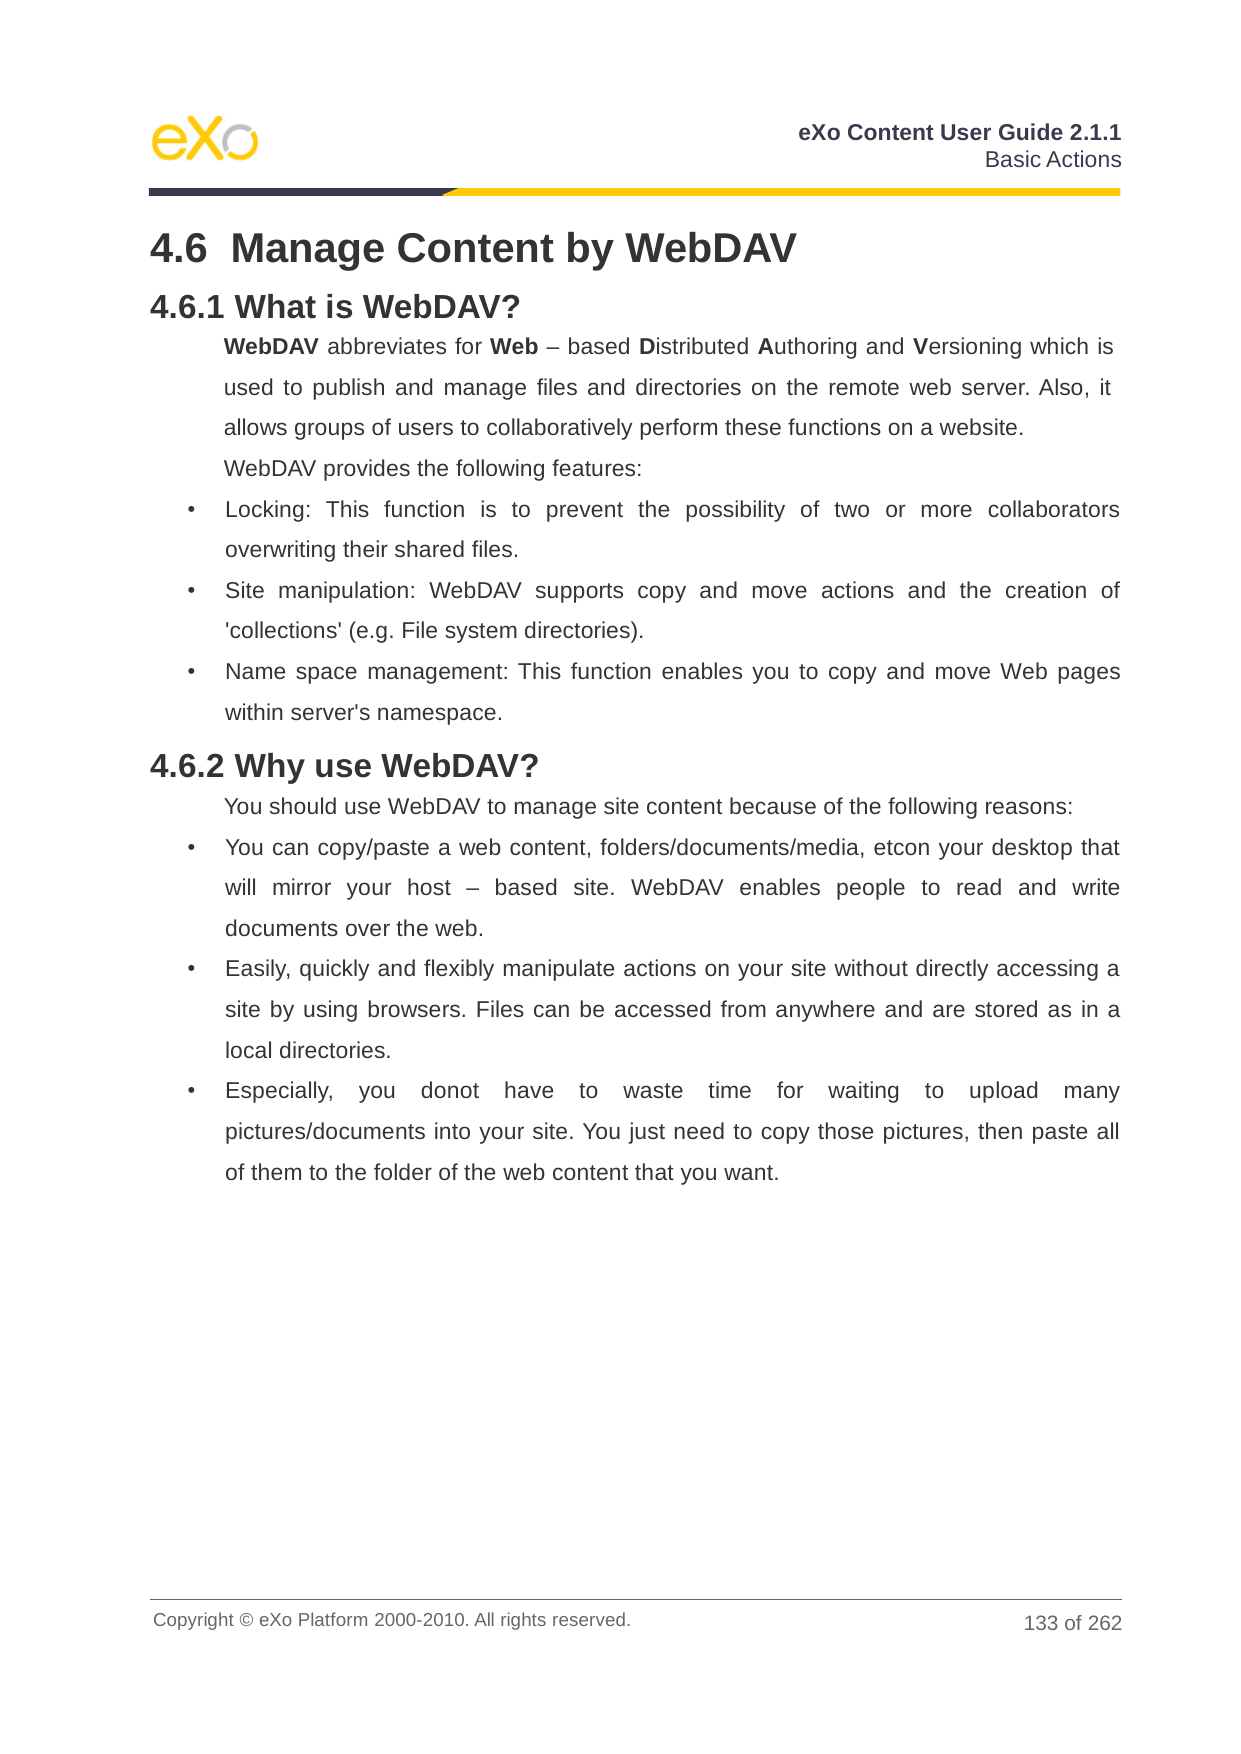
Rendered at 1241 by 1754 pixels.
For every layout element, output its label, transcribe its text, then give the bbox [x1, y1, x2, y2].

list Easily, quickly and flexibly manipulate actions on your site without directly accessing a site by using browsers. Files can be accessed from anywhere and are stored as in a local directories. [187, 955, 1122, 1063]
picture [148, 188, 1121, 196]
subtitle Manage Content by WebDAV [150, 223, 1122, 271]
list You can copy/paste a web content, folders/documents/media, etcon your desktop that will mirror your host – based site. WebDAV enables people to read and write documents over the web. [187, 833, 1122, 941]
list Locking: This function is to prevent the possibility of two or more collaborators overwriting their shared files. [187, 495, 1122, 563]
list Name space management: This function enables you to copy and move Web pages within server's namespace. [187, 657, 1122, 725]
text WebDAV abbreviates for Web – based Distributed Authoring and Versioning which is used to publish and manage files and directories on the remote web server. Also, it allows groups of users to collaboratively perform these functions on a website. [150, 332, 1122, 441]
subtitle Why use WebDAV? [150, 746, 1122, 785]
text You should use WebDAV to manage site content because of the following reasons: [150, 792, 1122, 819]
list Site manipulation: WebDAV supports copy and move actions and the creation of 'collections' (e.g. File system directories). [187, 576, 1122, 644]
subtitle What is WebDAV? [150, 286, 1122, 325]
text WebDAV provides the following features: [150, 454, 1122, 481]
list Especially, you donot have to waste time for waiting to upload many pictures/documents into your site. You just need to copy those pictures, then paste all of them to the folder of the web content that you want. [187, 1077, 1122, 1185]
picture [152, 115, 259, 161]
